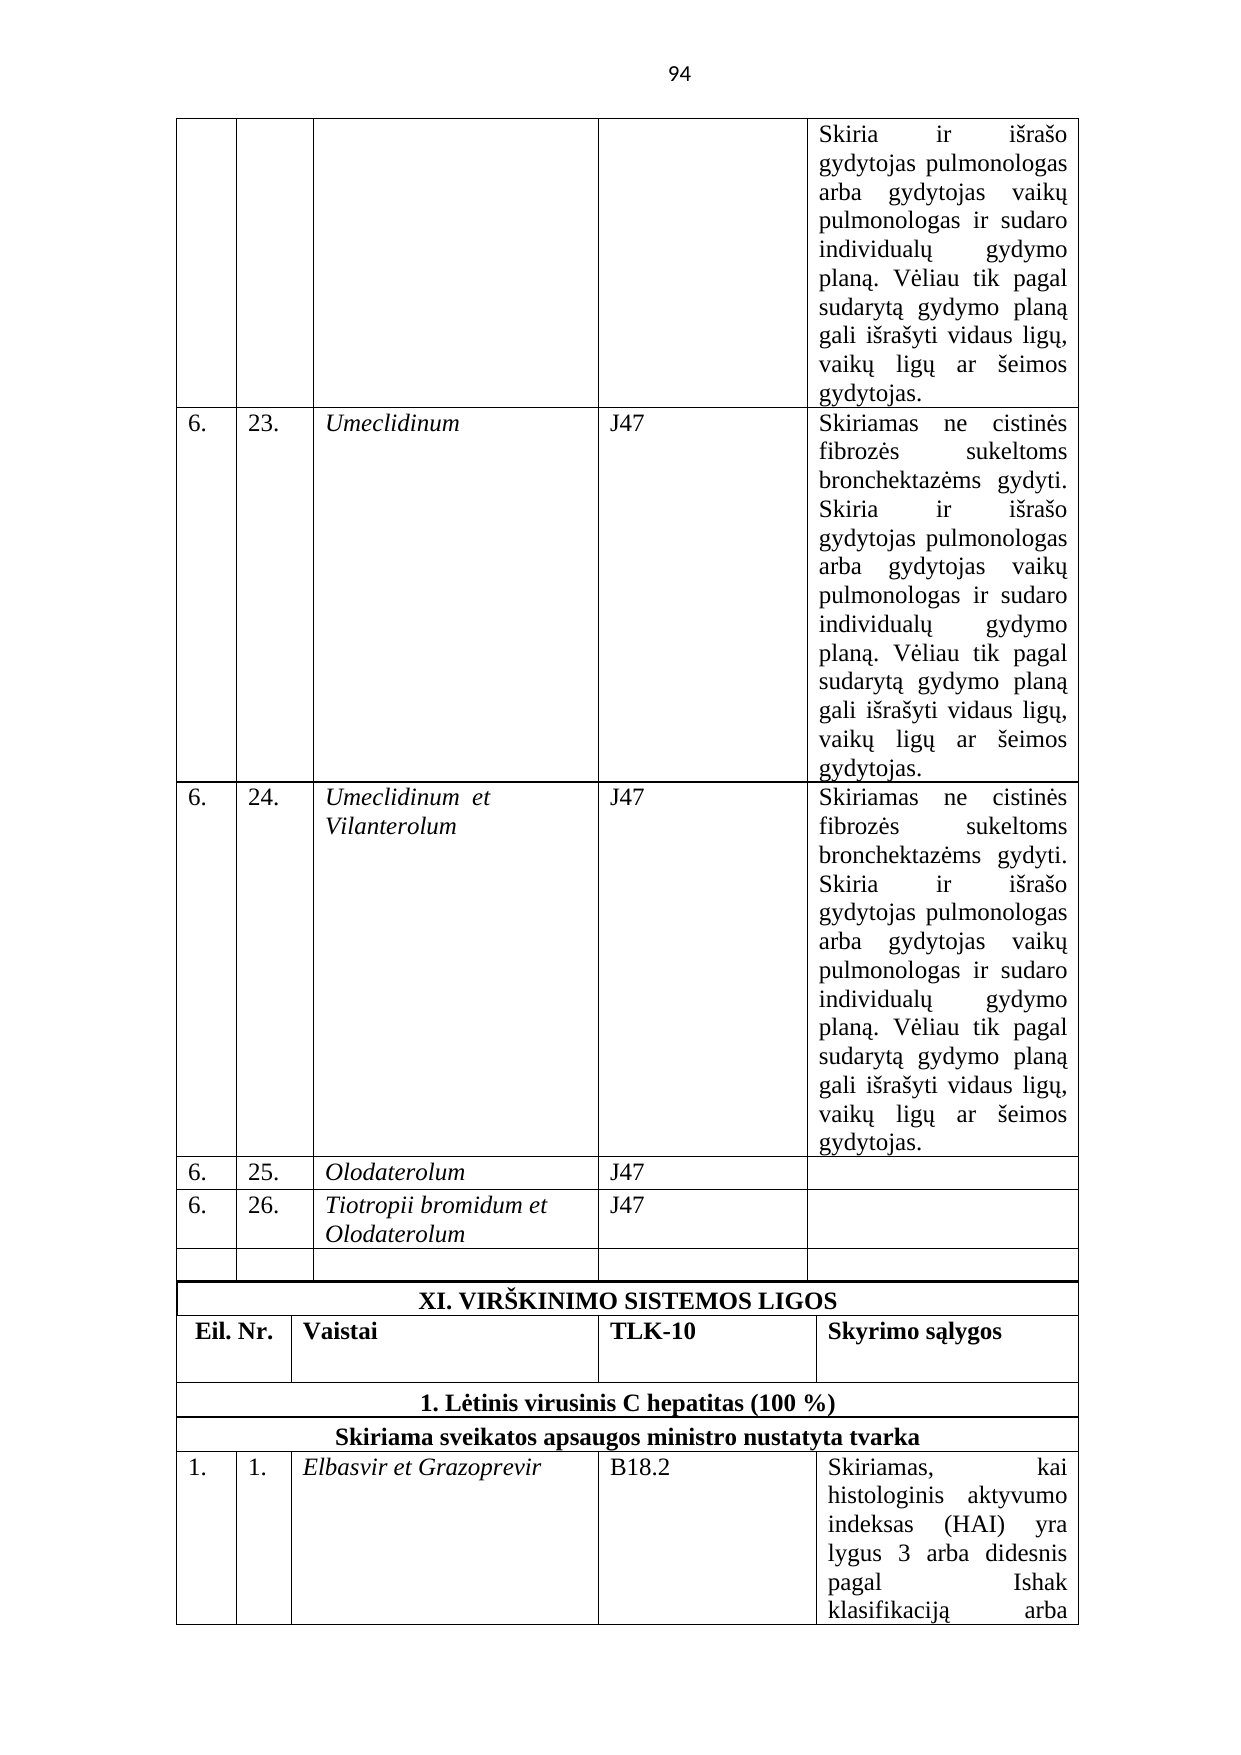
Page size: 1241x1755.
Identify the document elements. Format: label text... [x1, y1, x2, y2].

table_cell [1088, 407, 1093, 781]
table_cell [1088, 118, 1093, 407]
table_cell [1099, 407, 1103, 781]
table_cell [1093, 1248, 1099, 1280]
table_cell [1093, 1156, 1099, 1189]
table_cell [1093, 407, 1099, 781]
table_cell [1099, 1189, 1103, 1248]
table_cell [1099, 118, 1103, 407]
table_cell [1088, 781, 1093, 1156]
table_cell J47 [599, 408, 807, 781]
table_cell [1088, 1280, 1093, 1315]
table_cell [1088, 1382, 1093, 1416]
table_cell [1084, 407, 1088, 781]
table_cell Skyrimo sąlygos [817, 1316, 1078, 1382]
table_cell [1093, 781, 1099, 1156]
table_cell [1109, 1248, 1123, 1280]
table_cell [237, 1249, 313, 1280]
table_cell [314, 119, 598, 407]
table_cell [1109, 1416, 1123, 1451]
table_cell J47 [599, 783, 807, 1156]
table_cell Olodaterolum [314, 1157, 598, 1189]
table_cell [1079, 1280, 1083, 1315]
table_cell [237, 119, 313, 407]
table_cell [1093, 1280, 1099, 1315]
table_cell 1. Lėtinis virusinis C hepatitas (100 %) [177, 1383, 1078, 1416]
table_cell [1084, 1156, 1088, 1189]
table_cell Skiriama sveikatos apsaugos ministro nustatyta tvarka [177, 1418, 1078, 1451]
table_cell [1103, 1189, 1109, 1248]
table_cell [808, 1190, 1078, 1248]
table_cell [1079, 1189, 1083, 1248]
table_cell [599, 119, 807, 407]
table_cell [808, 1249, 1078, 1280]
table_cell [1099, 1248, 1103, 1280]
table_cell Vaistai [292, 1316, 598, 1382]
table_cell [1109, 1451, 1123, 1624]
table_cell [1109, 407, 1123, 781]
table_cell [1088, 1156, 1093, 1189]
table_cell 1. [237, 1452, 291, 1624]
table_cell [1093, 1315, 1099, 1382]
table_cell [1103, 1382, 1109, 1416]
table_cell [1099, 1156, 1103, 1189]
table_cell [1103, 1248, 1109, 1280]
table_cell [1093, 1382, 1099, 1416]
table_cell [1109, 1189, 1123, 1248]
table_cell [1084, 1189, 1088, 1248]
table_cell Skiriamas ne cistinės fibrozės sukeltoms bronchektazėms gydyti. Skiria ir išrašo gydytojas pulmonologas arba gydytojas vaikų pulmonologas ir sudaro individualų gydymo planą. Vėliau tik pagal sudarytą gydymo planą gali išrašyti vidaus ligų, vaikų ligų ar šeimos gydytojas. [808, 783, 1078, 1156]
table_cell 1. [177, 1452, 236, 1624]
table_cell [1099, 781, 1103, 1156]
table_cell [1109, 118, 1123, 407]
table_cell TLK-10 [599, 1316, 816, 1382]
table_cell [1088, 1189, 1093, 1248]
table_cell [1079, 1416, 1083, 1451]
table_cell [808, 1157, 1078, 1189]
table_cell [1079, 781, 1083, 1156]
table_cell Eil. Nr. [177, 1316, 291, 1382]
table_cell Elbasvir et Grazoprevir [292, 1452, 598, 1624]
table_cell [1079, 1156, 1083, 1189]
table_cell [1099, 1451, 1103, 1624]
table_cell [1079, 407, 1083, 781]
table_cell [1088, 1248, 1093, 1280]
table_cell [1084, 781, 1088, 1156]
table_cell [1109, 1315, 1123, 1382]
table_cell B18.2 [599, 1452, 816, 1624]
table_cell [599, 1249, 807, 1280]
table_cell [1084, 1248, 1088, 1280]
table_cell Umeclidinum [314, 408, 598, 781]
table_cell J47 [599, 1190, 807, 1248]
table_cell [1084, 1416, 1088, 1451]
table_cell [1084, 1315, 1088, 1382]
table_cell Tiotropii bromidum et Olodaterolum [314, 1190, 598, 1248]
table_cell [1093, 118, 1099, 407]
table_cell [1084, 1451, 1088, 1624]
table_cell [1079, 1382, 1083, 1416]
table_cell [1103, 118, 1109, 407]
table_cell Skiria ir išrašo gydytojas pulmonologas arba gydytojas vaikų pulmonologas ir sudaro individualų gydymo planą. Vėliau tik pagal sudarytą gydymo planą gali išrašyti vidaus ligų, vaikų ligų ar šeimos gydytojas. [808, 119, 1078, 407]
table_cell [1109, 1382, 1123, 1416]
table_cell [177, 1249, 236, 1280]
table_cell [1109, 1280, 1123, 1315]
table_cell [1103, 781, 1109, 1156]
table_cell 25. [237, 1157, 313, 1189]
table_cell [1103, 1451, 1109, 1624]
table_cell 23. [237, 408, 313, 781]
table_cell 6. [177, 783, 236, 1156]
table_cell 6. [177, 1190, 236, 1248]
table_cell [1088, 1416, 1093, 1451]
table_cell [1109, 1156, 1123, 1189]
table_cell [1103, 1280, 1109, 1315]
table_cell 24. [237, 783, 313, 1156]
table_cell [1079, 1315, 1083, 1382]
table_cell [1084, 118, 1088, 407]
table_cell 6. [177, 408, 236, 781]
table_cell [1093, 1451, 1099, 1624]
table_cell Skiriamas ne cistinės fibrozės sukeltoms bronchektazėms gydyti. Skiria ir išrašo gydytojas pulmonologas arba gydytojas vaikų pulmonologas ir sudaro individualų gydymo planą. Vėliau tik pagal sudarytą gydymo planą gali išrašyti vidaus ligų, vaikų ligų ar šeimos gydytojas. [808, 408, 1078, 781]
table_cell [1093, 1416, 1099, 1451]
table_cell [1103, 1416, 1109, 1451]
table_cell Skiriamas, kai histologinis aktyvumo indeksas (HAI) yra lygus 3 arba didesnis pagal Ishak klasifikaciją arba [817, 1452, 1078, 1624]
table_cell [1103, 407, 1109, 781]
table_cell [314, 1249, 598, 1280]
table_cell 6. [177, 1157, 236, 1189]
table_cell J47 [599, 1157, 807, 1189]
table_cell [1103, 1156, 1109, 1189]
table_cell [1099, 1382, 1103, 1416]
table_cell [1103, 1315, 1109, 1382]
table_cell [1088, 1315, 1093, 1382]
table_cell [1099, 1315, 1103, 1382]
table_cell [1084, 1280, 1088, 1315]
table_cell [1088, 1451, 1093, 1624]
table_cell [1099, 1280, 1103, 1315]
table_cell XI. VIRŠKINIMO SISTEMOS LIGOS [178, 1283, 1078, 1315]
table_cell [1079, 1248, 1083, 1280]
table_cell [1109, 781, 1123, 1156]
table_cell [1079, 1451, 1083, 1624]
table_cell [1093, 1189, 1099, 1248]
table_cell [1079, 118, 1083, 407]
table_cell [177, 119, 236, 407]
table_cell Umeclidinum et Vilanterolum [314, 783, 598, 1156]
table_cell 26. [237, 1190, 313, 1248]
table_cell [1084, 1382, 1088, 1416]
table_cell [1099, 1416, 1103, 1451]
